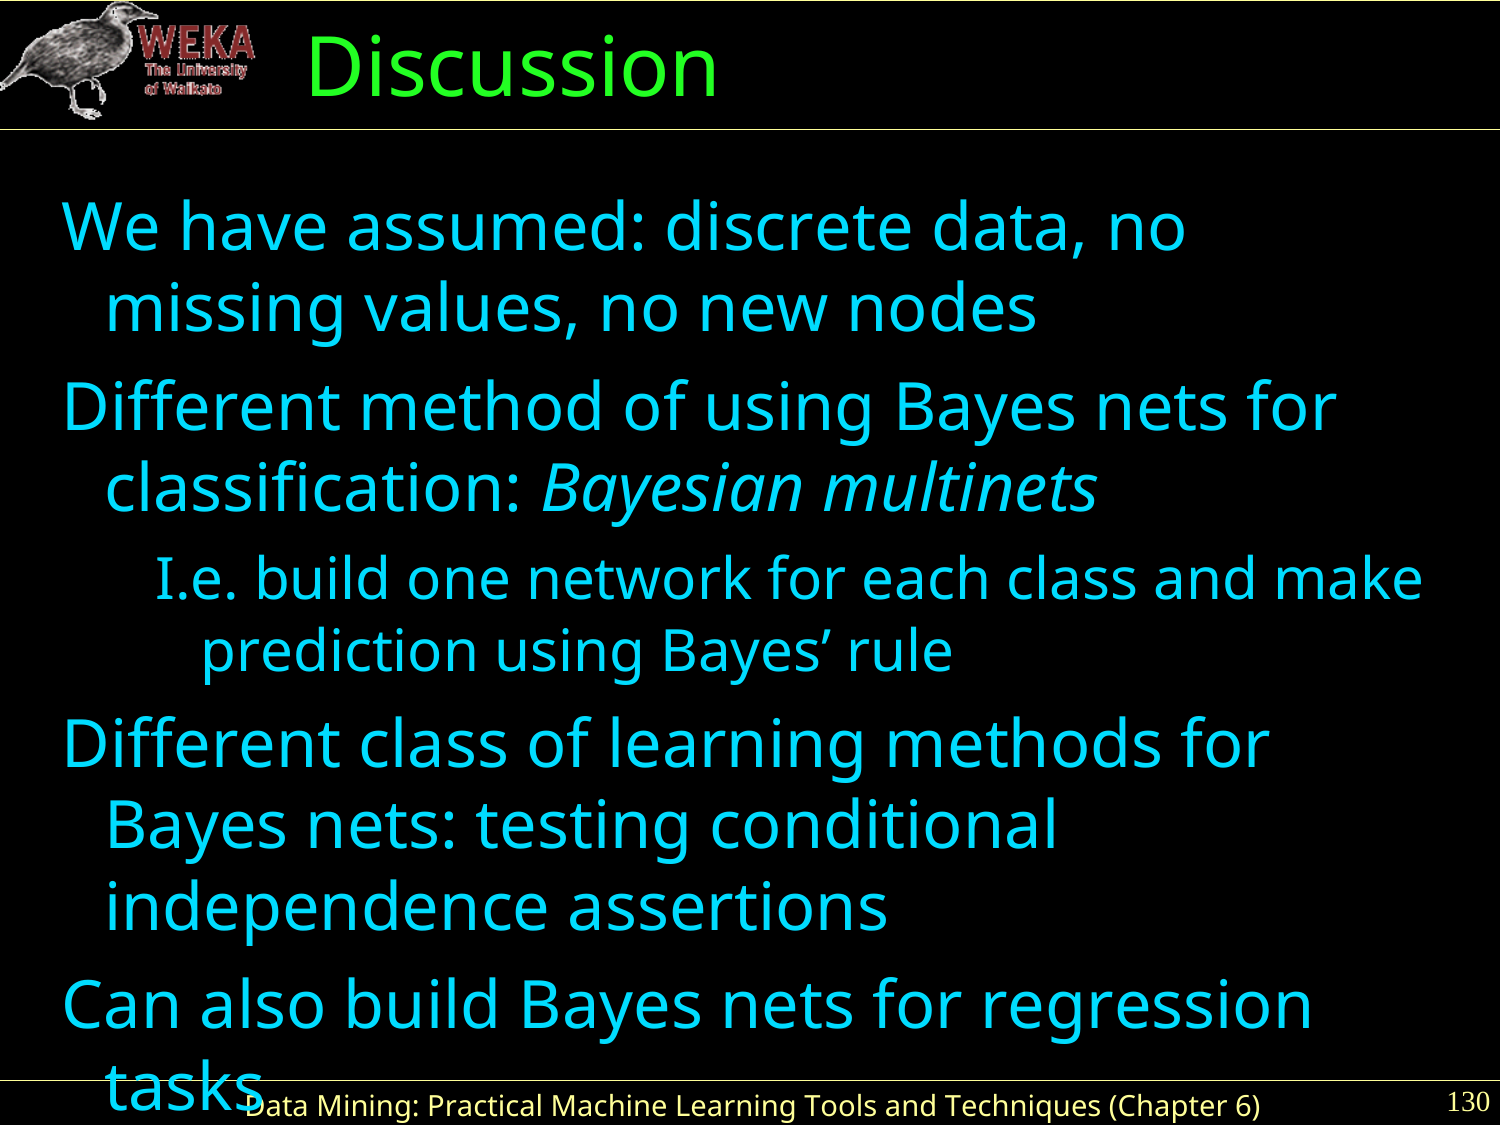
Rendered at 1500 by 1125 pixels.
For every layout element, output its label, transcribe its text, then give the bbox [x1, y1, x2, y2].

text_box We have assumed: discrete data, no missing values, no new nodes Different method of using Bayes nets for classification: Bayesian multinets I.e. build one network for each class and make prediction using Bayes’ rule Different class of learning methods for Bayes nets: testing conditional independence assertions Can also build Bayes nets for regression tasks [46, 177, 1447, 1003]
picture [0, 1, 266, 129]
title Discussion [289, 0, 1500, 159]
